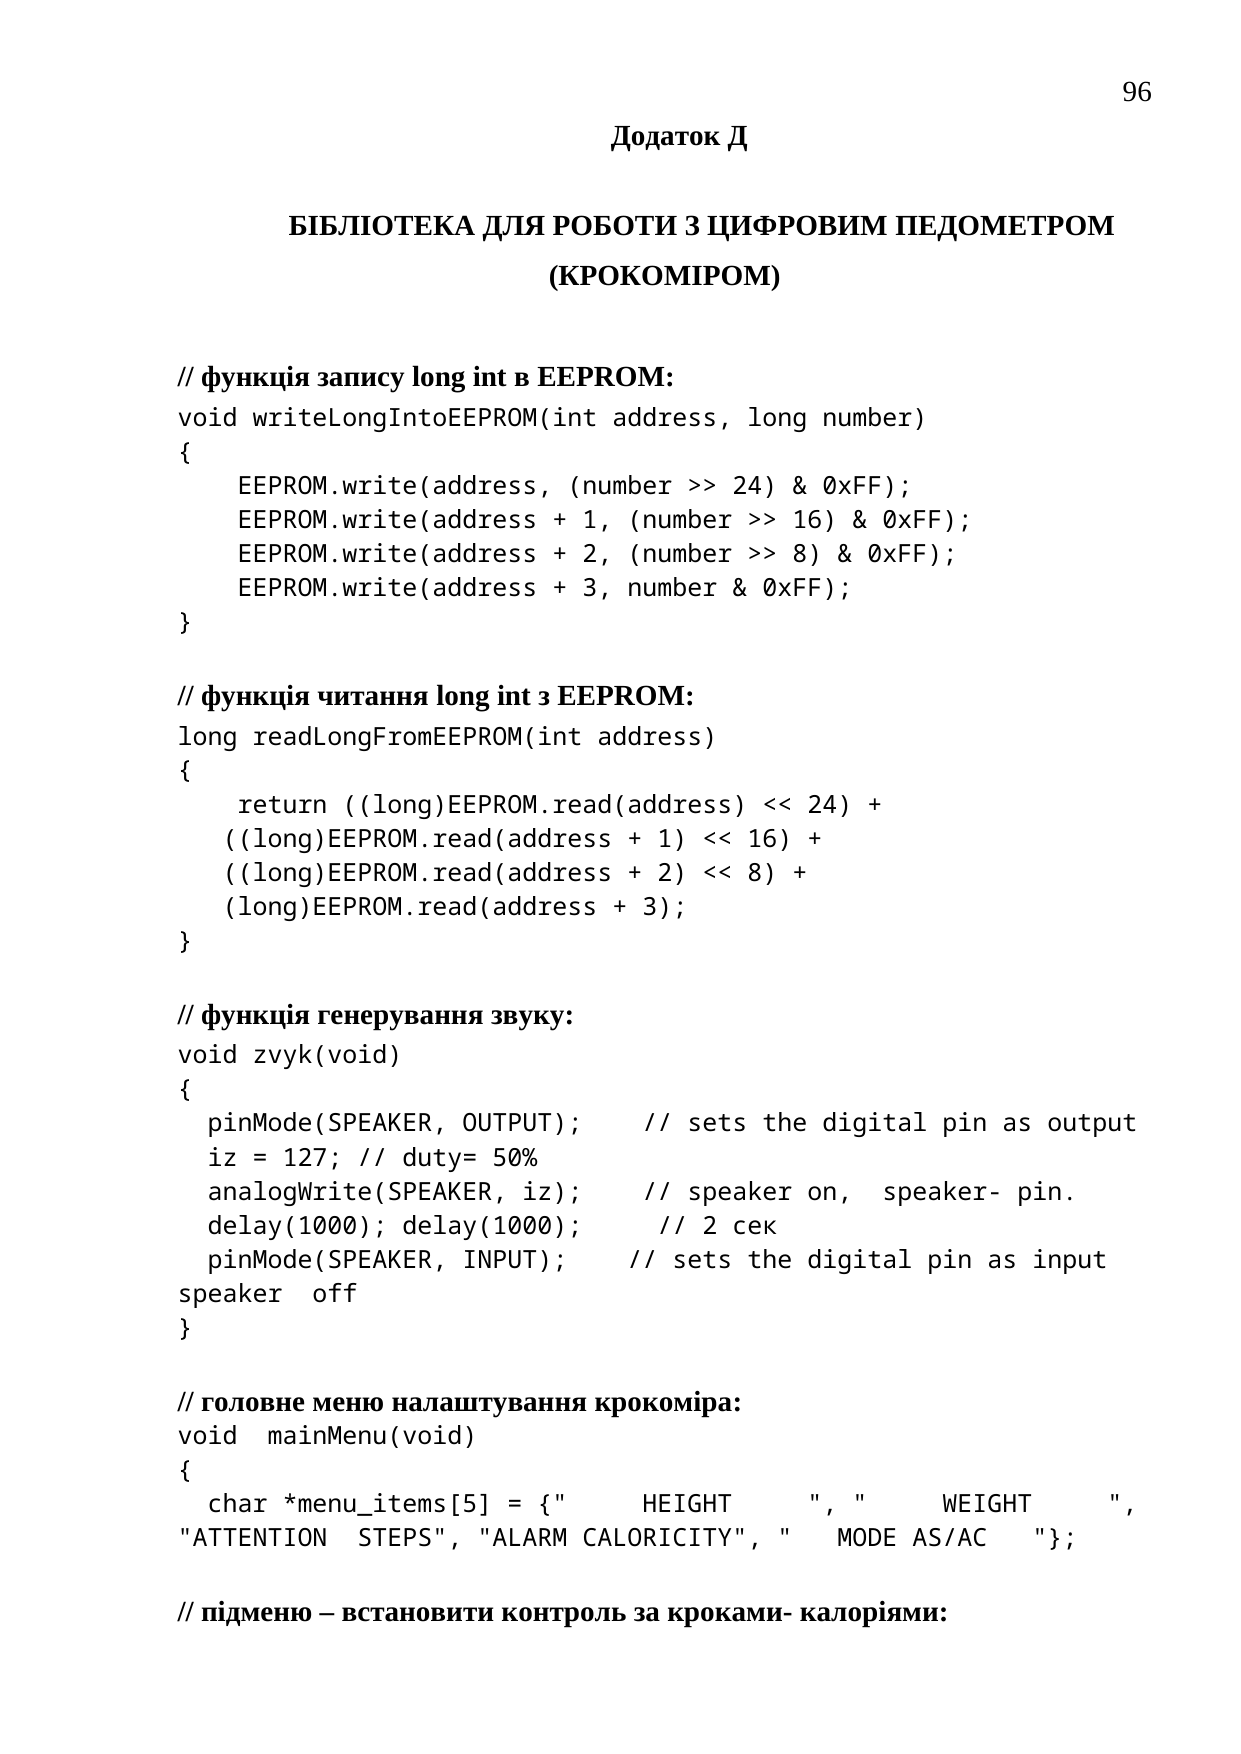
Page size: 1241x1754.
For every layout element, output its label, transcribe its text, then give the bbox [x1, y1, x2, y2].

text analogWrite(SPEAKER, iz); // speaker on, speaker- pin. [177, 1173, 1152, 1207]
text iz = 127; // duty= 50% [177, 1139, 1152, 1173]
text { [177, 752, 1152, 786]
text } [177, 922, 1152, 957]
text EEPROM.write(address, (number >> 24) & 0xFF); [177, 467, 1152, 501]
text pinMode(SPEAKER, OUTPUT); // sets the digital pin as output [177, 1105, 1152, 1139]
text ((long)EEPROM.read(address + 1) << 16) + [177, 820, 1152, 854]
text pinMode(SPEAKER, INPUT); // sets the digital pin as input speaker off [177, 1241, 1152, 1309]
text // головне меню налаштування крокоміра: [177, 1384, 1152, 1417]
text delay(1000); delay(1000); // 2 cек [177, 1207, 1152, 1241]
text long readLongFromEEPROM(int address) [177, 718, 1152, 752]
text ((long)EEPROM.read(address + 2) << 8) + [177, 854, 1152, 888]
text { [177, 1071, 1152, 1105]
text { [177, 433, 1152, 467]
text char *menu_items[5] = {" HEIGHT ", " WEIGHT ", "ATTENTION STEPS", "ALARM CALORICITY", " MODE AS/AC "}; [177, 1485, 1152, 1553]
text БІБЛІОТЕКА ДЛЯ РОБОТИ З ЦИФРОВИМ ПЕДОМЕТРОМ (КРОКОМІРОМ) [177, 208, 1152, 292]
text } [177, 604, 1152, 638]
text void mainMenu(void) [177, 1417, 1152, 1451]
text EEPROM.write(address + 2, (number >> 8) & 0xFF); [177, 536, 1152, 569]
text // функція генерування звуку: [177, 997, 1152, 1030]
text // підменю – встановити контроль за кроками- калоріями: [177, 1594, 1152, 1627]
text Додаток Д [177, 118, 1152, 152]
text void zvyk(void) [177, 1037, 1152, 1071]
text EEPROM.write(address + 1, (number >> 16) & 0xFF); [177, 501, 1152, 536]
text } [177, 1309, 1152, 1343]
text // функція запису long int в EEPROM: [177, 359, 1152, 393]
text EEPROM.write(address + 3, number & 0xFF); [177, 569, 1152, 604]
text (long)EEPROM.read(address + 3); [177, 888, 1152, 922]
text void writeLongIntoEEPROM(int address, long number) [177, 399, 1152, 433]
text { [177, 1451, 1152, 1485]
text return ((long)EEPROM.read(address) << 24) + [177, 786, 1152, 820]
text // функція читання long int з EEPROM: [177, 678, 1152, 711]
